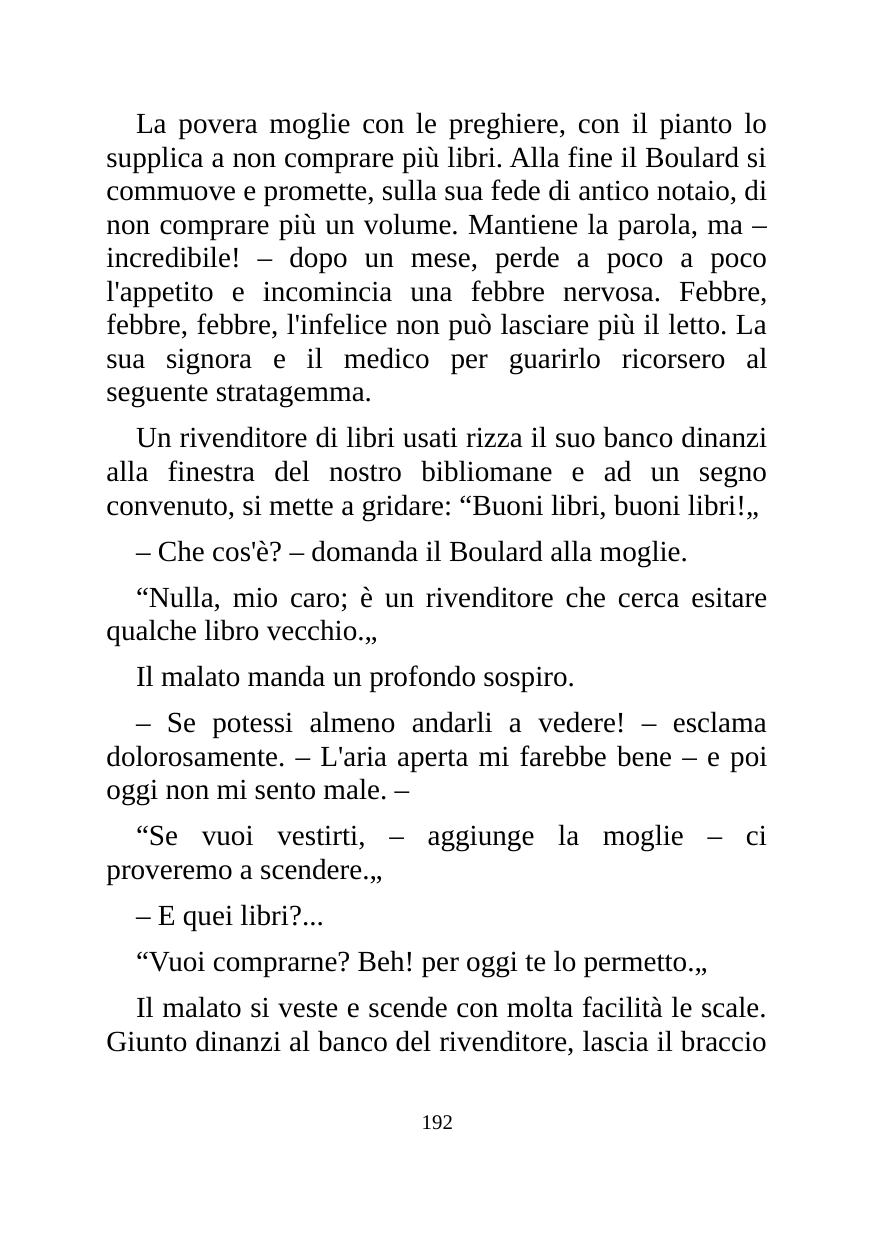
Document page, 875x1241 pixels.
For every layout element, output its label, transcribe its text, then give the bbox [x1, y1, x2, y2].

text “Vuoi comprarne? Beh! per oggi te lo permetto.„ [106, 944, 768, 978]
text “Nulla, mio caro; è un rivenditore che cerca esitare qualche libro vecchio.„ [106, 580, 768, 647]
text – E quei libri?... [106, 898, 768, 932]
text – Che cos'è? – domanda il Boulard alla moglie. [106, 534, 768, 567]
text Il malato si veste e scende con molta facilità le scale. Giunto dinanzi al banco del rivenditore, lascia il braccio [106, 990, 768, 1057]
text La povera moglie con le preghiere, con il pianto lo supplica a non comprare più libri. Alla fine il Boulard si commuove e promette, sulla sua fede di antico notaio, di non comprare più un volume. Mantiene la parola, ma – incredibile! – dopo un mese, perde a poco a poco l'appetito e incomincia una febbre nervosa. Febbre, febbre, febbre, l'infelice non può lasciare più il letto. La sua signora e il medico per guarirlo ricorsero al seguente stratagemma. [106, 106, 768, 408]
text “Se vuoi vestirti, – aggiunge la moglie – ci proveremo a scendere.„ [106, 818, 768, 886]
text Un rivenditore di libri usati rizza il suo banco dinanzi alla finestra del nostro bibliomane e ad un segno convenuto, si mette a gridare: “Buoni libri, buoni libri!„ [106, 421, 768, 521]
text Il malato manda un profondo sospiro. [106, 659, 768, 693]
text – Se potessi almeno andarli a vedere! – esclama dolorosamente. – L'aria aperta mi farebbe bene – e poi oggi non mi sento male. – [106, 705, 768, 806]
